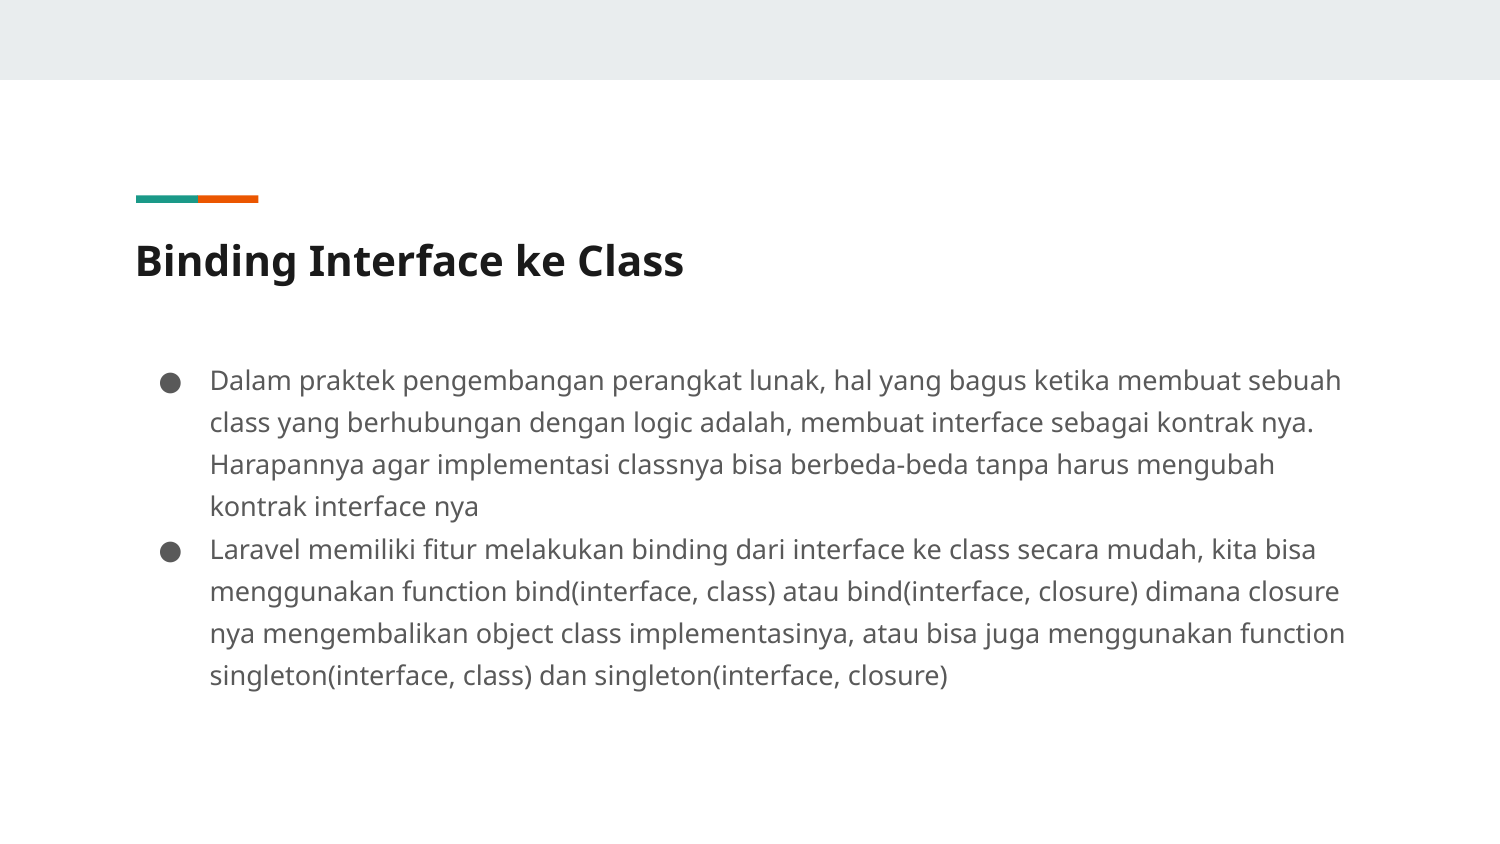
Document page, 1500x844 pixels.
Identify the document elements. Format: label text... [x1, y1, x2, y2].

title Binding Interface ke Class [119, 216, 1381, 305]
list Dalam praktek pengembangan perangkat lunak, hal yang bagus ketika membuat sebuah class yang berhubungan dengan logic adalah, membuat interface sebagai kontrak nya. Harapannya agar implementasi classnya bisa berbeda-beda tanpa harus mengubah kontrak interface nya Laravel memiliki fitur melakukan binding dari interface ke class secara mudah, kita bisa menggunakan function bind(interface, class) atau bind(interface, closure) dimana closure nya mengembalikan object class implementasinya, atau bisa juga menggunakan function singleton(interface, class) dan singleton(interface, closure) [119, 341, 1381, 712]
